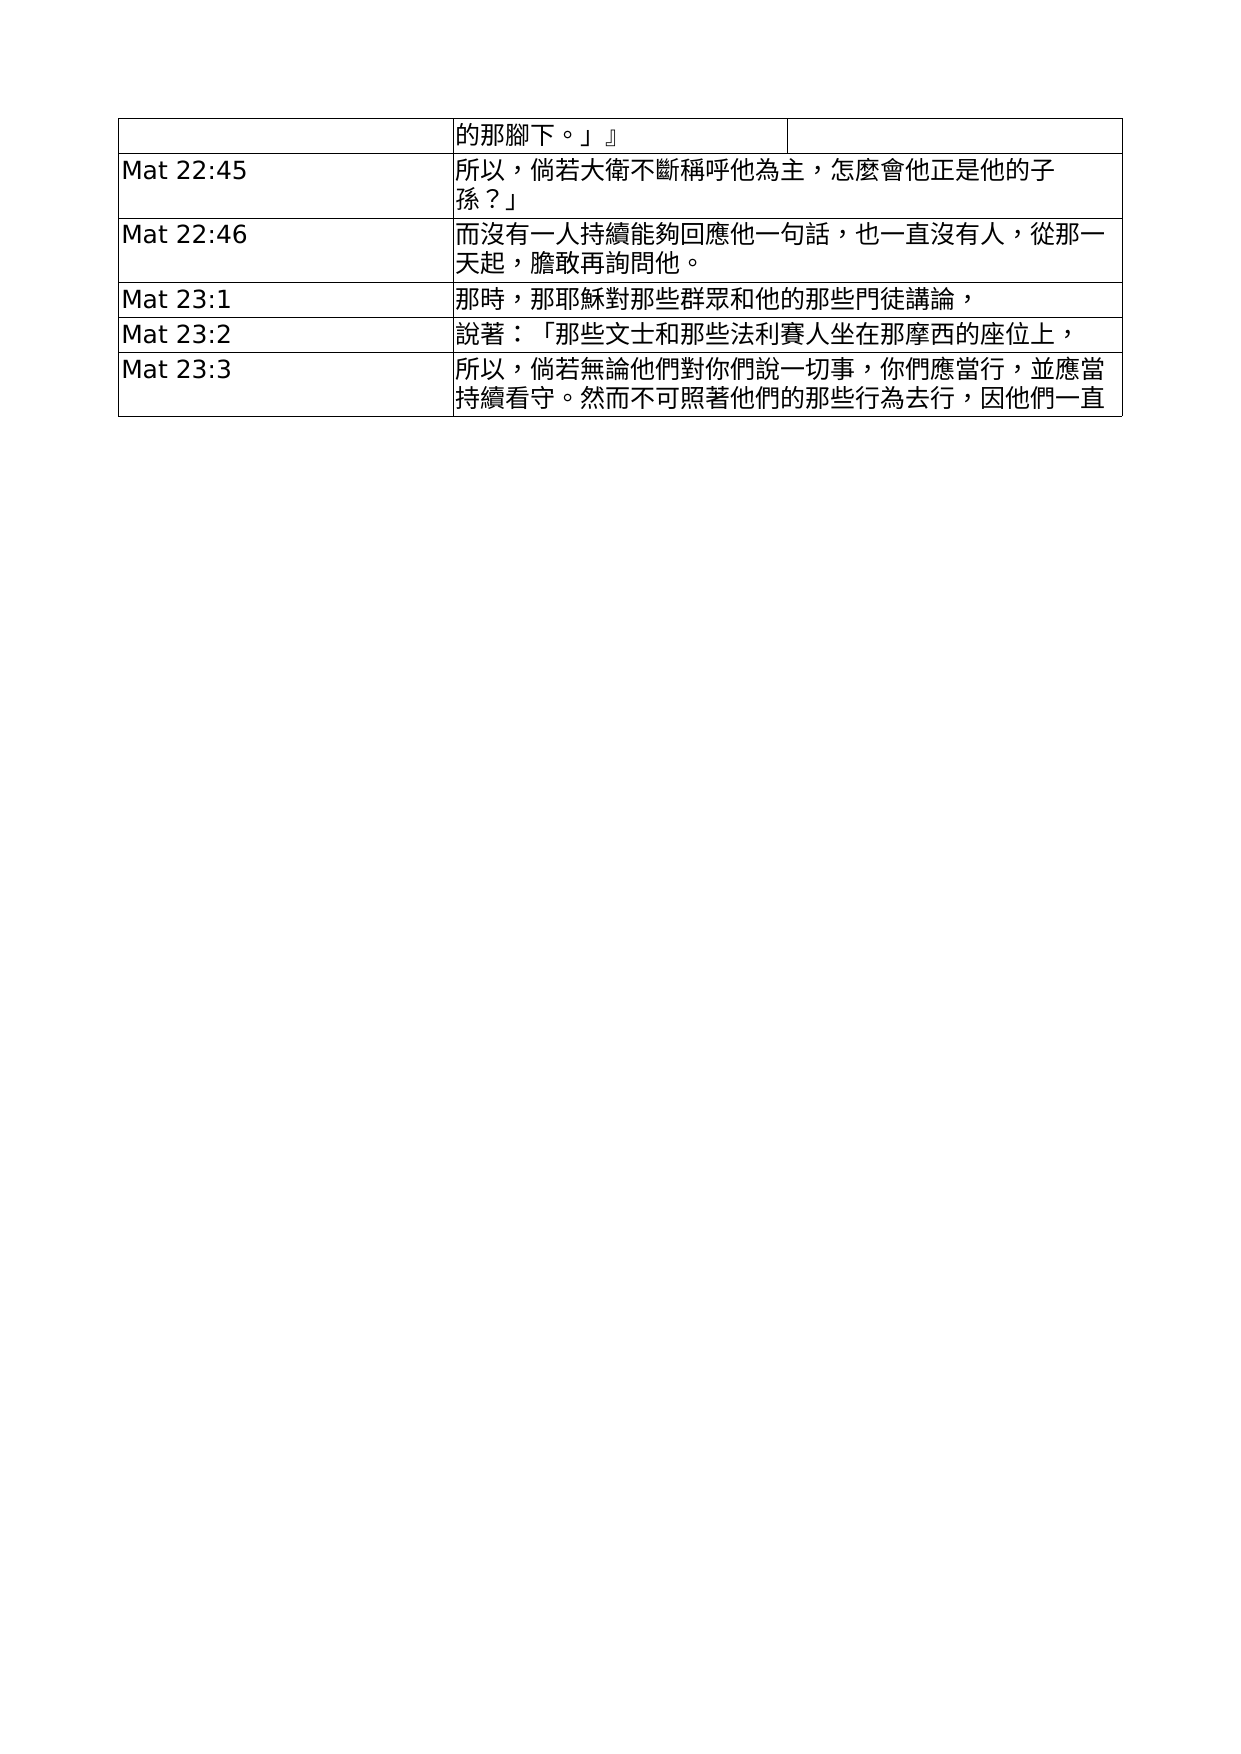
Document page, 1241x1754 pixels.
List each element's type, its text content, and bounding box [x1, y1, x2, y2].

table_cell 所以，倘若無論他們對你們說一切事，你們應當行，並應當持續看守。然而不可照著他們的那些行為去行，因他們一直 [454, 353, 1122, 416]
table_cell Mat 22:45 [119, 154, 453, 217]
table_cell 而沒有一人持續能夠回應他一句話，也一直沒有人，從那一天起，膽敢再詢問他。 [454, 219, 1122, 282]
table_cell [119, 119, 453, 153]
table_cell 那時，那耶穌對那些群眾和他的那些門徒講論， [454, 283, 1122, 317]
table_cell 說著：「那些文士和那些法利賽人坐在那摩西的座位上， [454, 318, 1122, 352]
table_cell [788, 119, 1122, 153]
table_cell Mat 23:1 [119, 283, 453, 317]
table_cell Mat 23:2 [119, 318, 453, 352]
table_cell Mat 22:46 [119, 219, 453, 282]
table_cell 的那腳下。」』 [454, 119, 787, 153]
table_cell 所以，倘若大衛不斷稱呼他為主，怎麼會他正是他的子孫？」 [454, 154, 1122, 217]
table_cell Mat 23:3 [119, 353, 453, 416]
